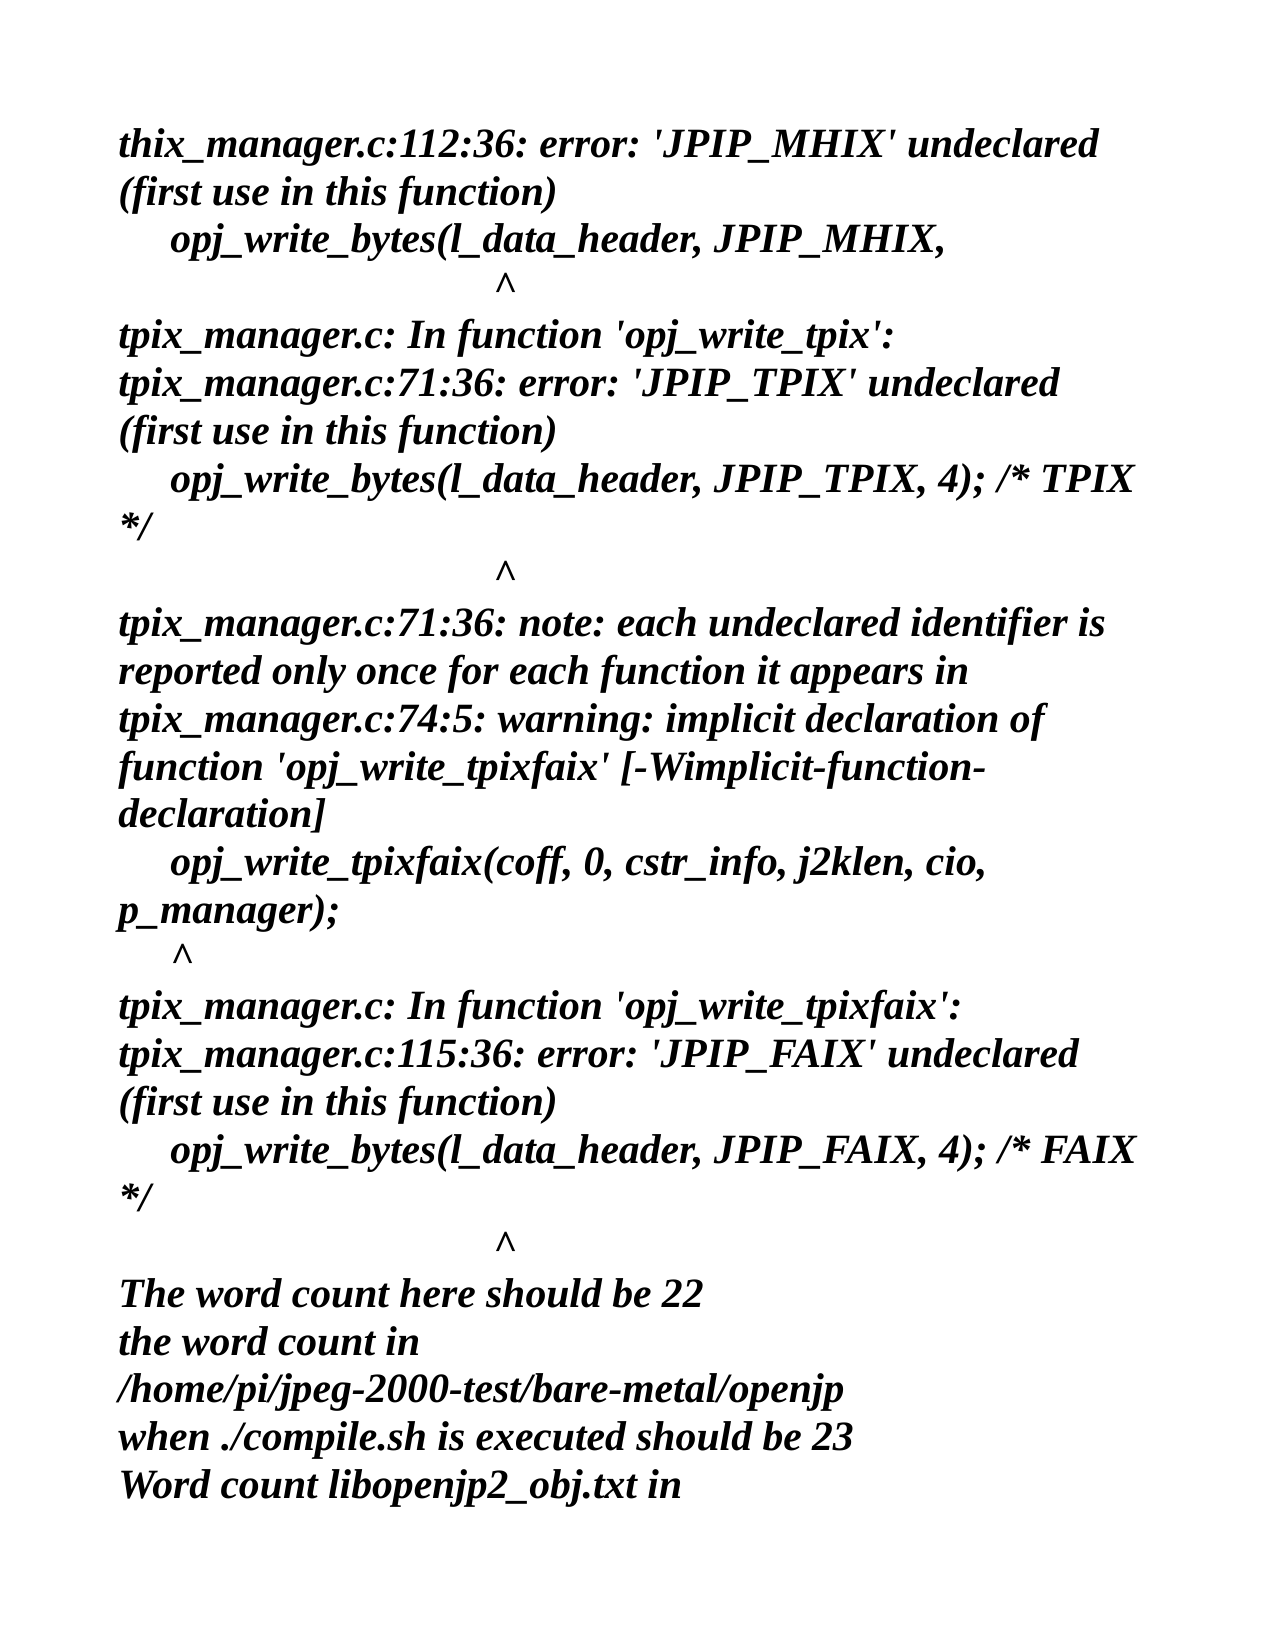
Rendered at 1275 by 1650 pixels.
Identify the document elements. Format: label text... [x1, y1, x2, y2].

text when ./compile.sh is executed should be 23 [118, 1412, 1157, 1460]
text opj_write_tpixfaix(coff, 0, cstr_info, j2klen, cio, p_manager); [118, 837, 1157, 933]
text thix_manager.c:112:36: error: 'JPIP_MHIX' undeclared (first use in this function) [118, 118, 1157, 214]
text tpix_manager.c:74:5: warning: implicit declaration of function 'opj_write_tpixfaix' [-Wimplicit-function-declaration] [118, 693, 1157, 837]
text ^ [118, 549, 1157, 597]
text The word count here should be 22 [118, 1268, 1157, 1316]
text tpix_manager.c: In function 'opj_write_tpixfaix': [118, 981, 1157, 1028]
text tpix_manager.c: In function 'opj_write_tpix': [118, 310, 1157, 358]
text opj_write_bytes(l_data_header, JPIP_TPIX, 4); /* TPIX */ [118, 453, 1157, 549]
text Word count libopenjp2_obj.txt in [118, 1460, 1157, 1508]
text ^ [118, 1220, 1157, 1268]
text ^ [118, 262, 1157, 310]
text opj_write_bytes(l_data_header, JPIP_MHIX, [118, 214, 1157, 262]
text tpix_manager.c:115:36: error: 'JPIP_FAIX' undeclared (first use in this function) [118, 1028, 1157, 1124]
text opj_write_bytes(l_data_header, JPIP_FAIX, 4); /* FAIX */ [118, 1124, 1157, 1220]
text the word count in /home/pi/jpeg-2000-test/bare-metal/openjp [118, 1316, 1157, 1412]
text tpix_manager.c:71:36: error: 'JPIP_TPIX' undeclared (first use in this function) [118, 358, 1157, 453]
text tpix_manager.c:71:36: note: each undeclared identifier is reported only once for each function it appears in [118, 597, 1157, 693]
text ^ [118, 933, 1157, 981]
